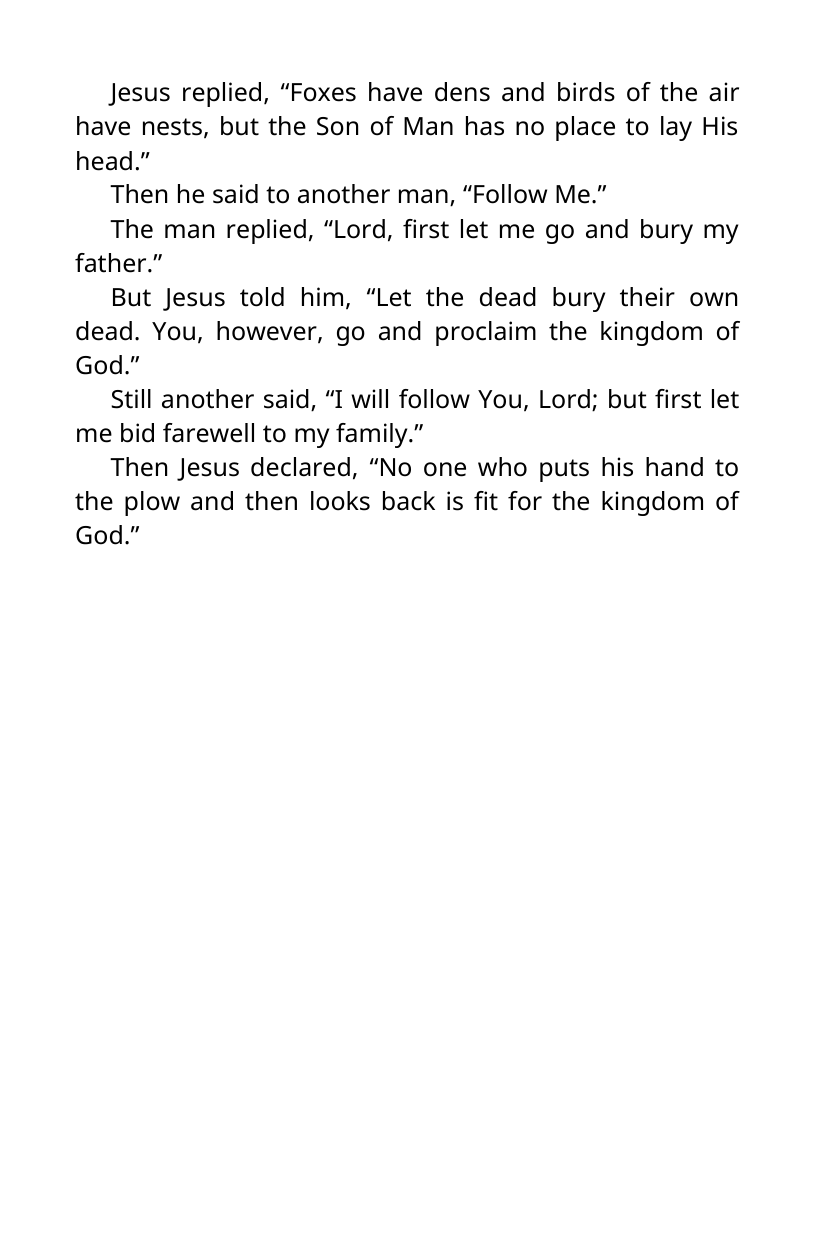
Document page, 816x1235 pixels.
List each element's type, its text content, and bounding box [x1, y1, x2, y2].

text Then he said to another man, “Follow Me.” [75, 177, 740, 211]
text Then Jesus declared, “No one who puts his hand to the plow and then looks back is fit for the kingdom of God.” [75, 450, 740, 552]
text Still another said, “I will follow You, Lord; but first let me bid farewell to my family.” [75, 382, 740, 450]
text The man replied, “Lord, first let me go and bury my father.” [75, 211, 740, 279]
text Jesus replied, “Foxes have dens and birds of the air have nests, but the Son of Man has no place to lay His head.” [75, 75, 740, 177]
text But Jesus told him, “Let the dead bury their own dead. You, however, go and proclaim the kingdom of God.” [75, 279, 740, 382]
